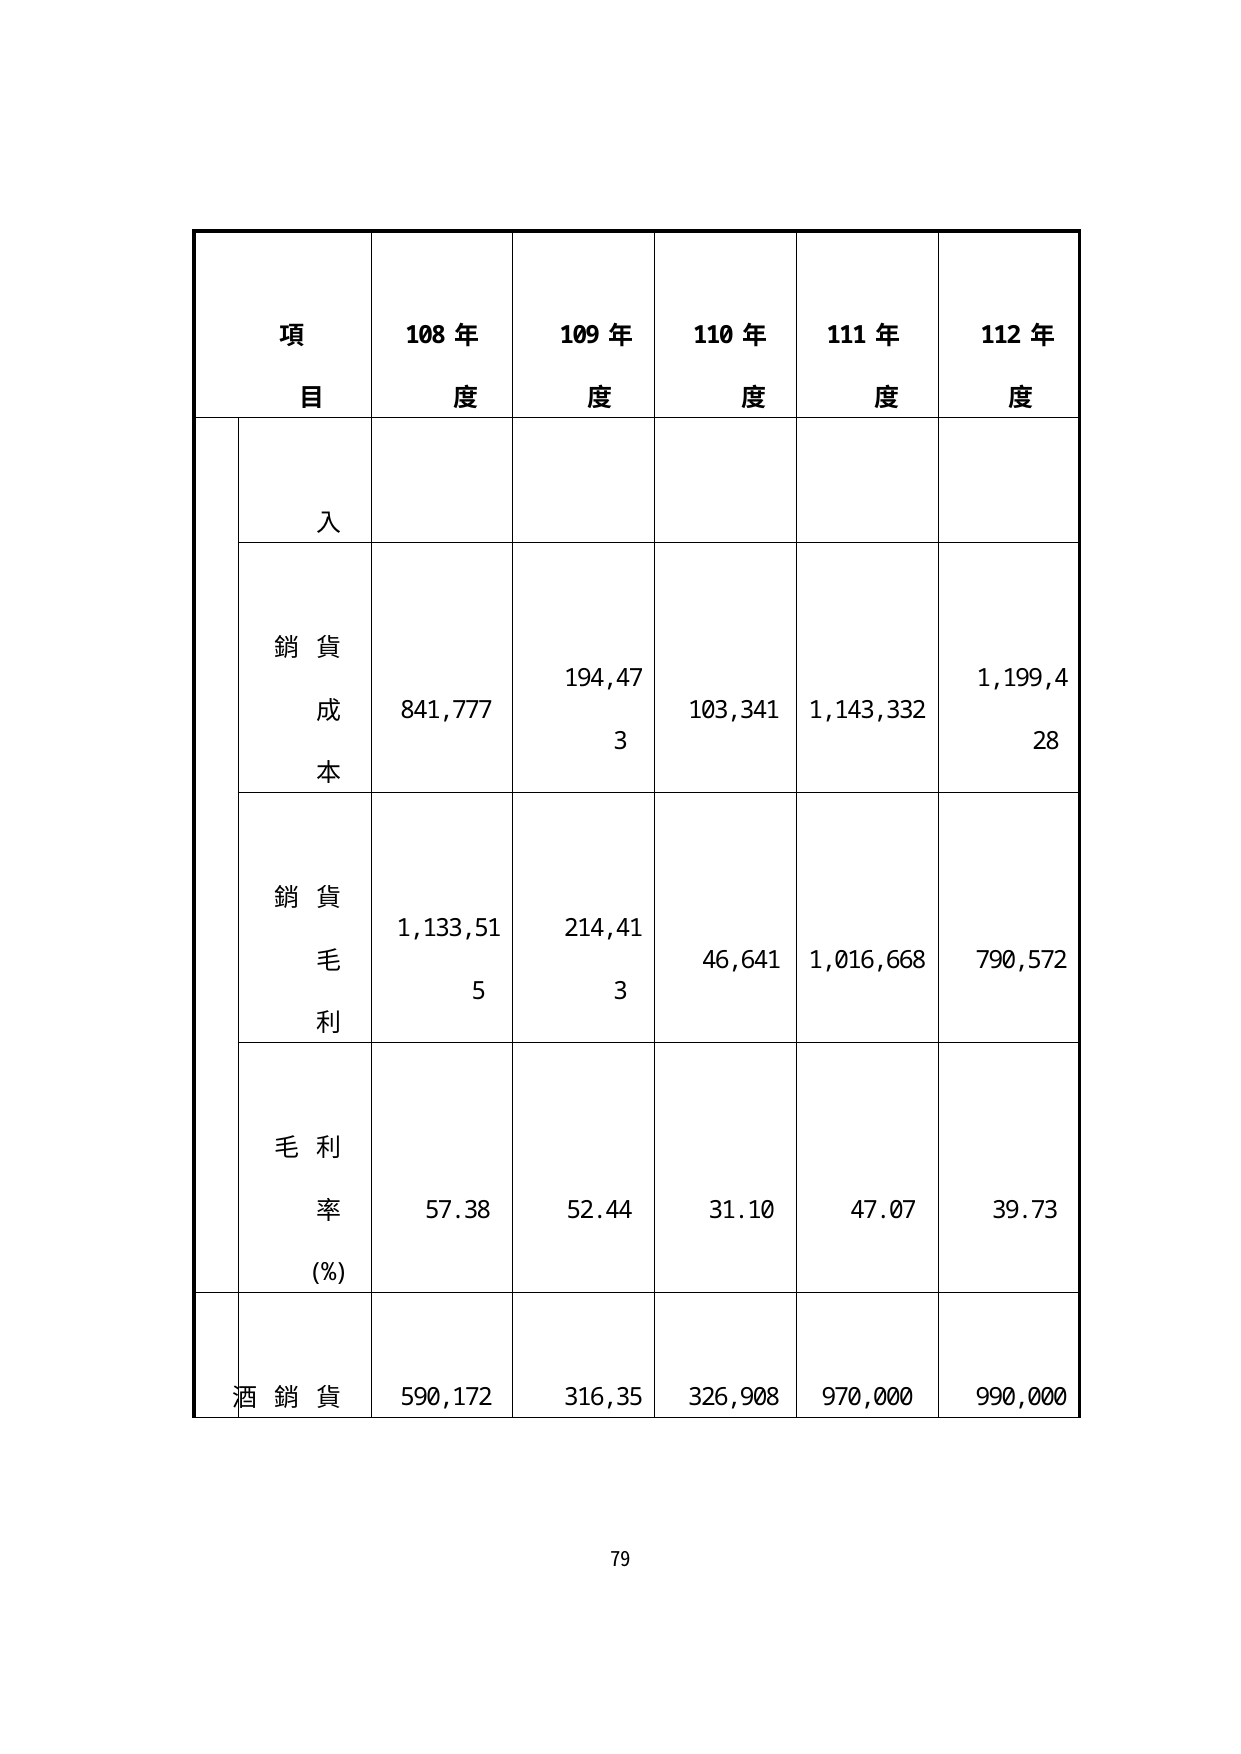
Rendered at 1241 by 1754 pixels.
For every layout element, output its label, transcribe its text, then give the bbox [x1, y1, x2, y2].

table_cell 銷貨毛利 [239, 793, 371, 1042]
table_cell 103,341 [655, 543, 796, 792]
table_header 項 目 [196, 233, 371, 417]
table_cell 590,172 [372, 1293, 512, 1417]
table_cell [655, 418, 796, 542]
table_cell 1,133,515 [372, 793, 512, 1042]
table_header 110年度 [655, 233, 796, 417]
table_cell 790,572 [939, 793, 1078, 1042]
table_cell 316,35 [513, 1293, 654, 1417]
table_cell 52.44 [513, 1043, 654, 1292]
table_cell 990,000 [939, 1293, 1078, 1417]
table_cell 31.10 [655, 1043, 796, 1292]
table_header 111年度 [797, 233, 938, 417]
table_cell [372, 418, 512, 542]
table_header 109年度 [513, 233, 654, 417]
table_cell 39.73 [939, 1043, 1078, 1292]
table_cell 326,908 [655, 1293, 796, 1417]
table_cell 酒品 [196, 1293, 238, 1417]
table_cell [939, 418, 1078, 542]
table_cell 菸品 [196, 418, 238, 1292]
table_cell 1,016,668 [797, 793, 938, 1042]
table_header 108年度 [372, 233, 512, 417]
table_cell 46,641 [655, 793, 796, 1042]
table_cell [797, 418, 938, 542]
table_cell 1,143,332 [797, 543, 938, 792]
table_cell 1,199,428 [939, 543, 1078, 792]
table_cell 毛利率(%) [239, 1043, 371, 1292]
table_cell 銷貨收入 [242, 1393, 253, 1405]
table_cell 57.38 [372, 1043, 512, 1292]
table_cell 214,413 [513, 793, 654, 1042]
table_cell 841,777 [372, 543, 512, 792]
table_cell 970,000 [797, 1293, 938, 1417]
table_cell 47.07 [797, 1043, 938, 1292]
table_cell 銷貨成本 [239, 543, 371, 792]
table_cell 銷貨收入 [239, 418, 371, 542]
table_cell 194,473 [513, 543, 654, 792]
table_header 112年度 [939, 233, 1078, 417]
table_cell [513, 418, 654, 542]
table_cell 銷貨收入 [239, 1293, 371, 1417]
